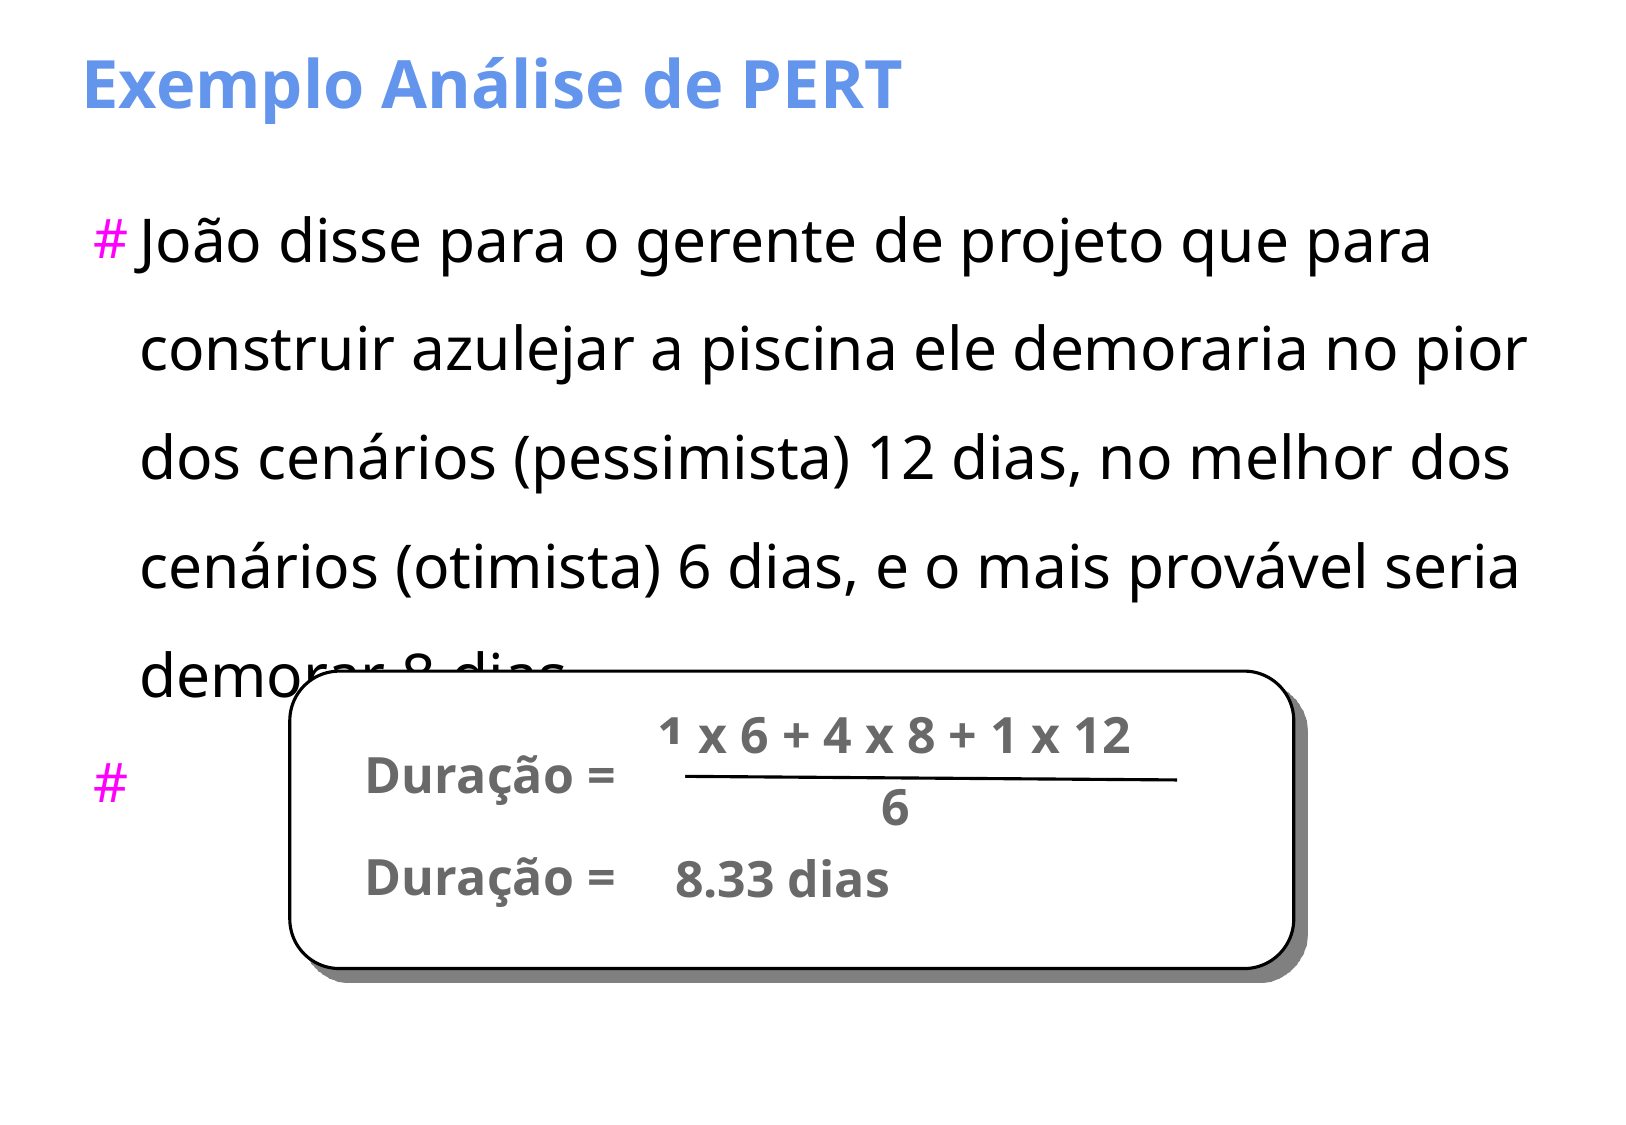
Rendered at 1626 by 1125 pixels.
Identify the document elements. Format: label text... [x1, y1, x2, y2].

text_box Duração = [295, 744, 686, 804]
text_box [289, 671, 1294, 969]
list João disse para o gerente de projeto que para construir azulejar a piscina ele demoraria no pior dos cenários (pessimista) 12 dias, no melhor dos cenários (otimista) 6 dias, e o mais provável seria demorar 8 dias. [81, 165, 1544, 1016]
title Exemplo Análise de PERT [81, 41, 1544, 122]
text_box Duração = [295, 846, 686, 906]
text_box 6 [866, 768, 925, 844]
text_box 1 x 6 + 4 x 8 + 1 x 12 [642, 695, 1146, 771]
text_box 8.33 dias [655, 847, 910, 907]
